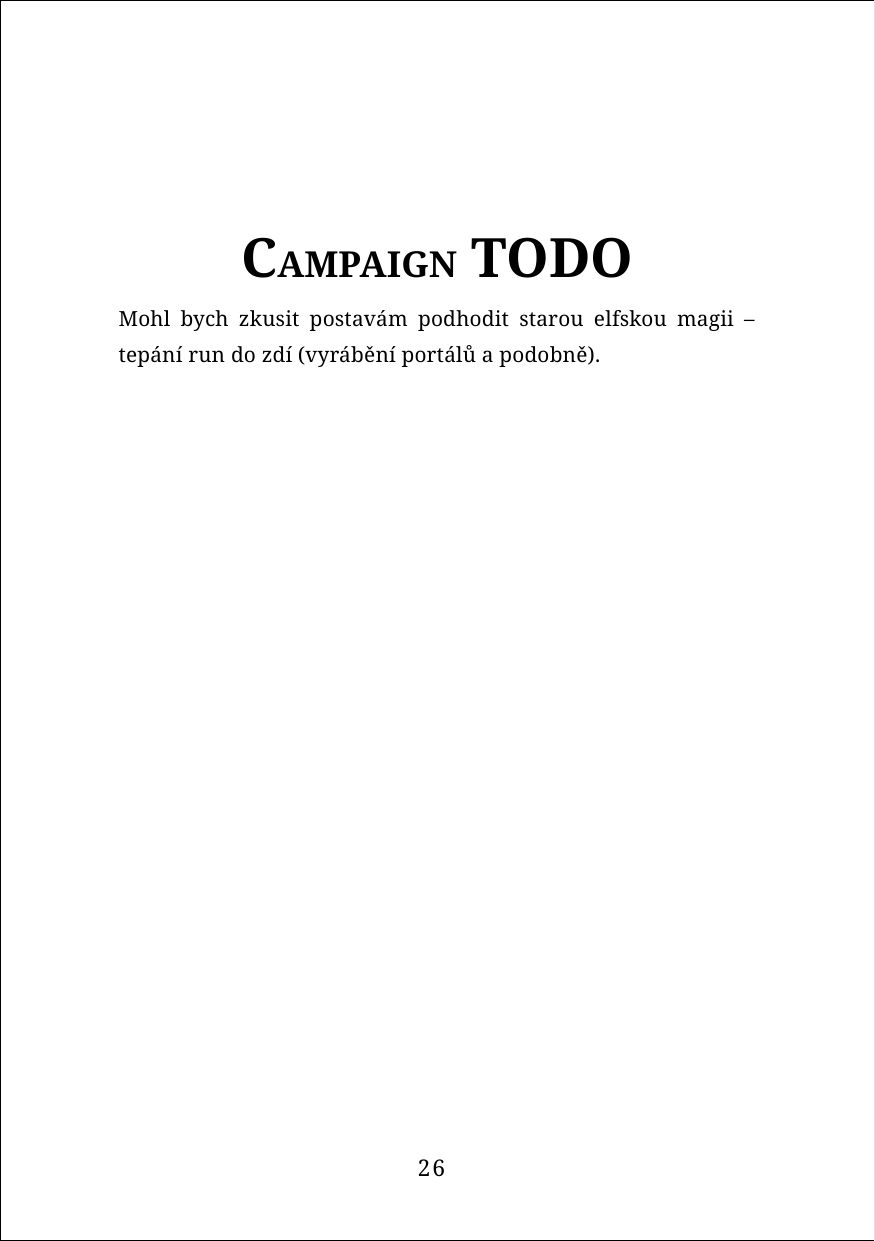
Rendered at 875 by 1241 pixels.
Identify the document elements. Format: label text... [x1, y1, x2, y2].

subtitle Campaign TODO [118, 219, 756, 293]
text Mohl bych zkusit postavám podhodit starou elfskou magii – tepání run do zdí (vyrábění portálů a podobně). [118, 304, 756, 368]
